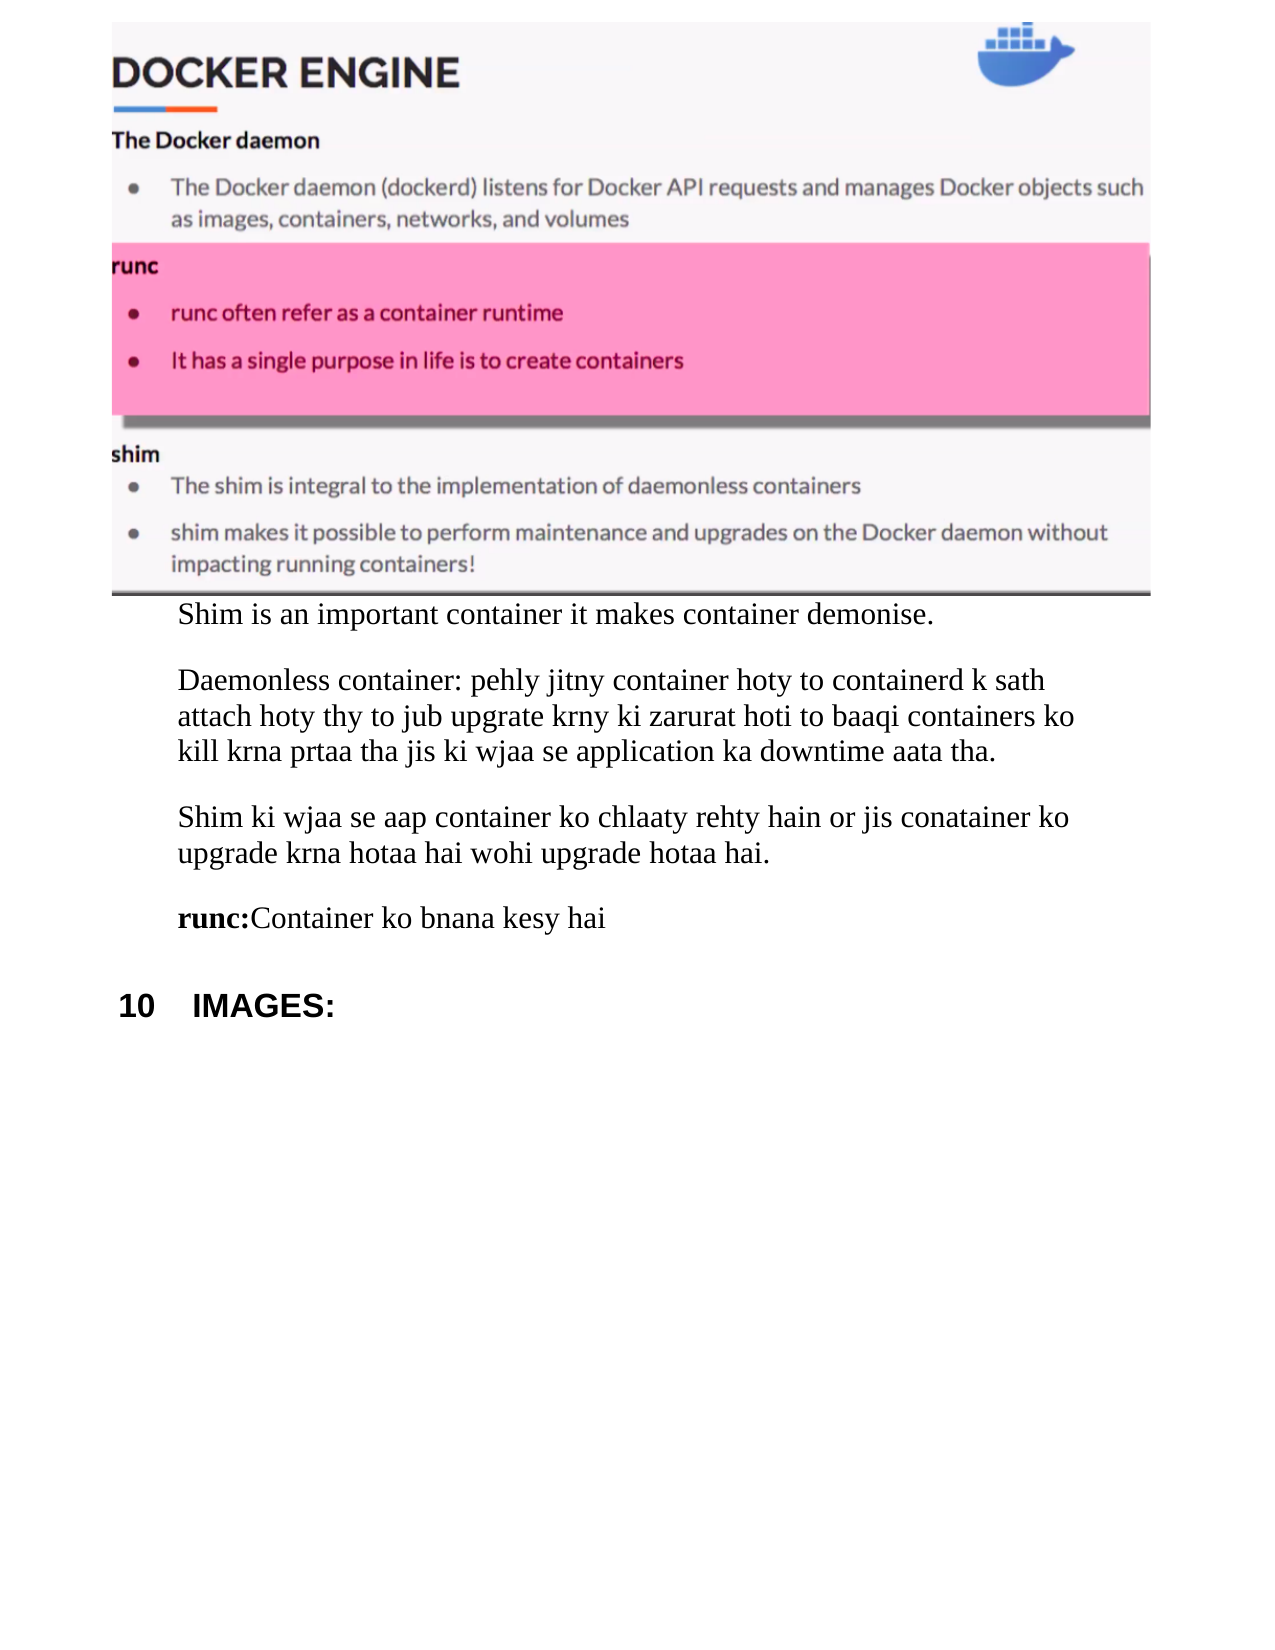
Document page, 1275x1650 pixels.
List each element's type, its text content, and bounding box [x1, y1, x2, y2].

text Shim ki wjaa se aap container ko chlaaty rehty hain or jis conatainer ko upgrade krna hotaa hai wohi upgrade hotaa hai. [177, 798, 1098, 870]
text Daemonless container: pehly jitny container hoty to containerd k sath attach hoty thy to jub upgrate krny ki zarurat hoti to baaqi containers ko kill krna prtaa tha jis ki wjaa se application ka downtime aata tha. [177, 661, 1098, 769]
subtitle IMAGES: [118, 986, 1157, 1024]
text Shim is an important container it makes container demonise. [177, 596, 1098, 631]
picture [111, 22, 1151, 596]
text runc:Container ko bnana kesy hai [177, 899, 1098, 935]
